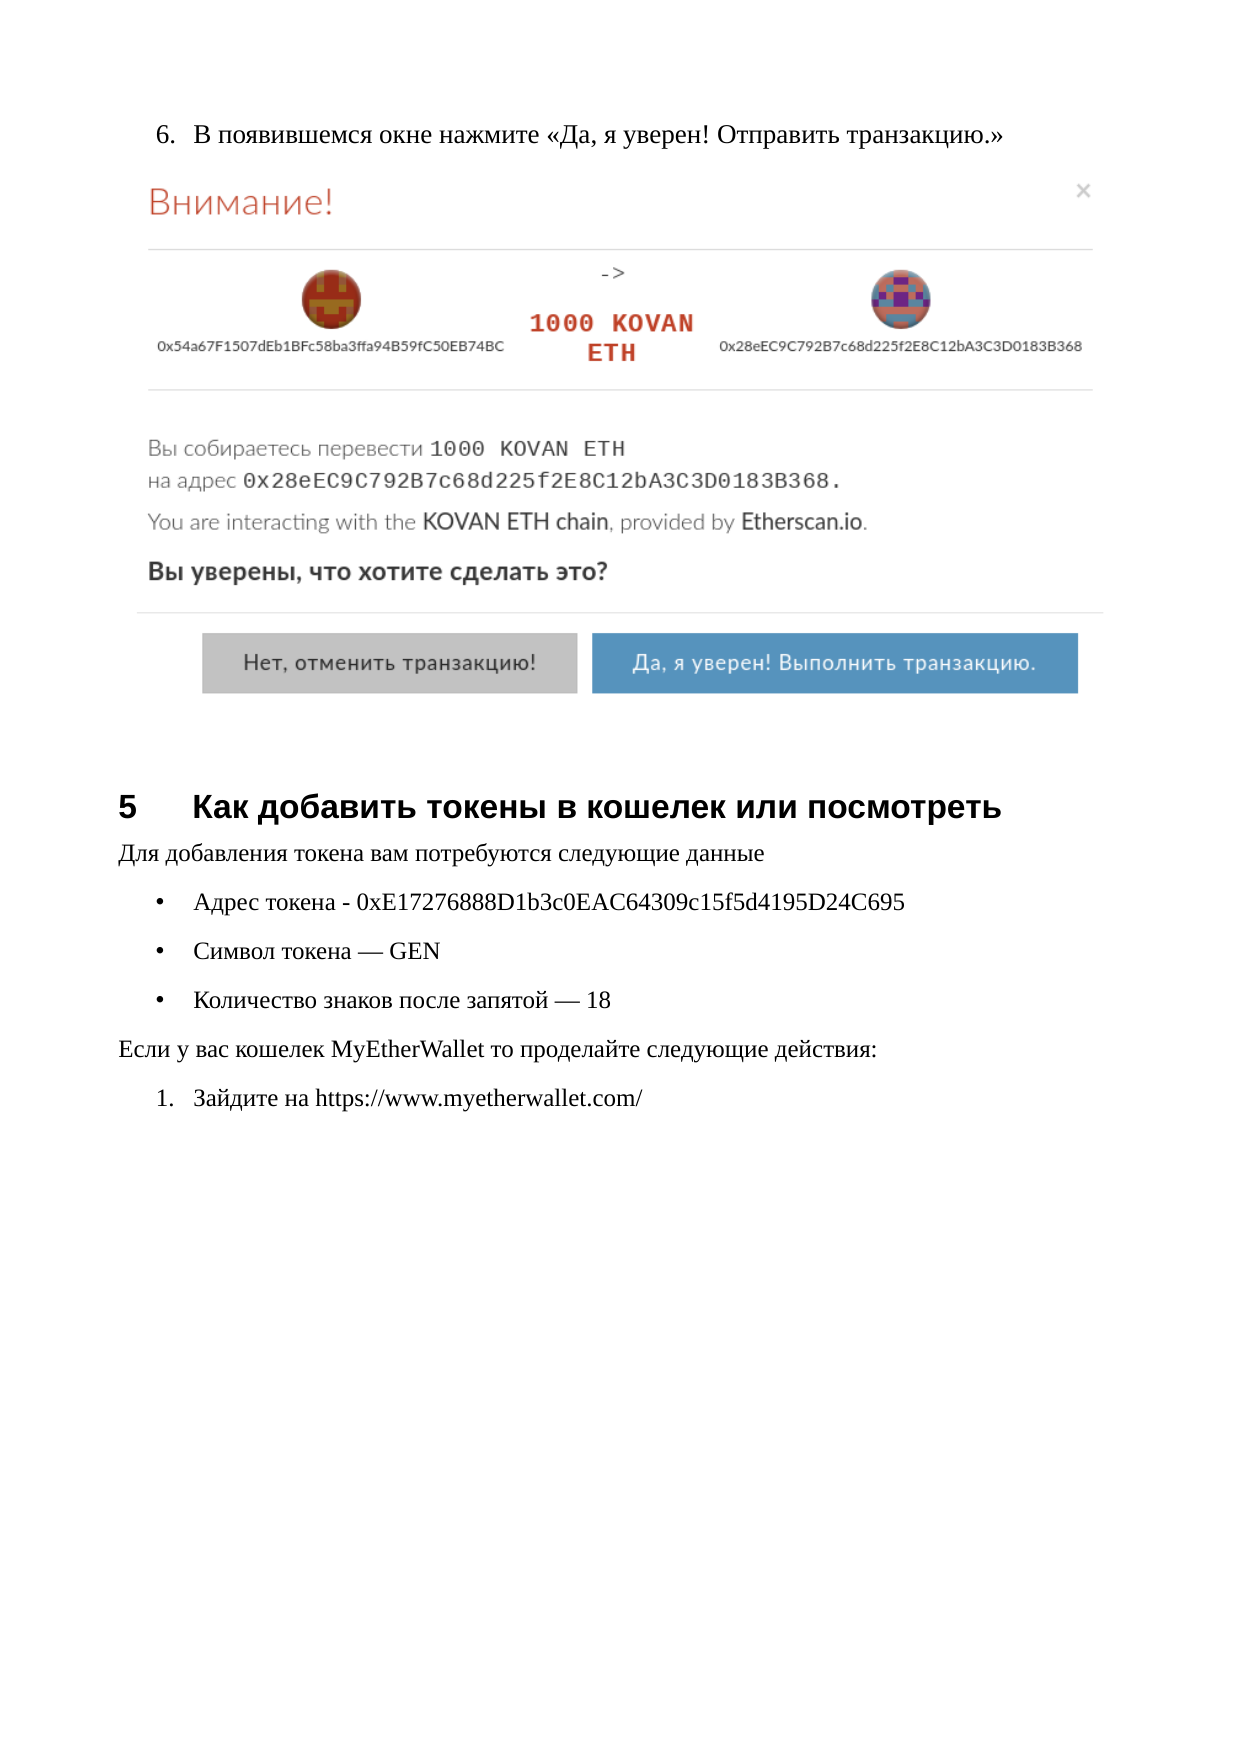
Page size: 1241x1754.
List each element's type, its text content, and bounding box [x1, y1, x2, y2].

list Количество знаков после запятой — 18 [156, 985, 1122, 1014]
list Зайдите на https://www.myetherwallet.com/ [156, 1083, 1122, 1112]
subtitle Как добавить токены в кошелек или посмотреть [118, 787, 1122, 826]
text Для добавления токена вам потребуются следующие данные [118, 838, 1122, 867]
picture [136, 170, 1104, 712]
list Адрес токена - 0xE17276888D1b3c0EAC64309c15f5d4195D24C695 [156, 887, 1122, 916]
text Если у вас кошелек MyEtherWallet то проделайте следующие действия: [118, 1034, 1122, 1063]
list В появившемся окне нажмите «Да, я уверен! Отправить транзакцию.» [156, 118, 1122, 149]
list Символ токена — GEN [156, 936, 1122, 965]
